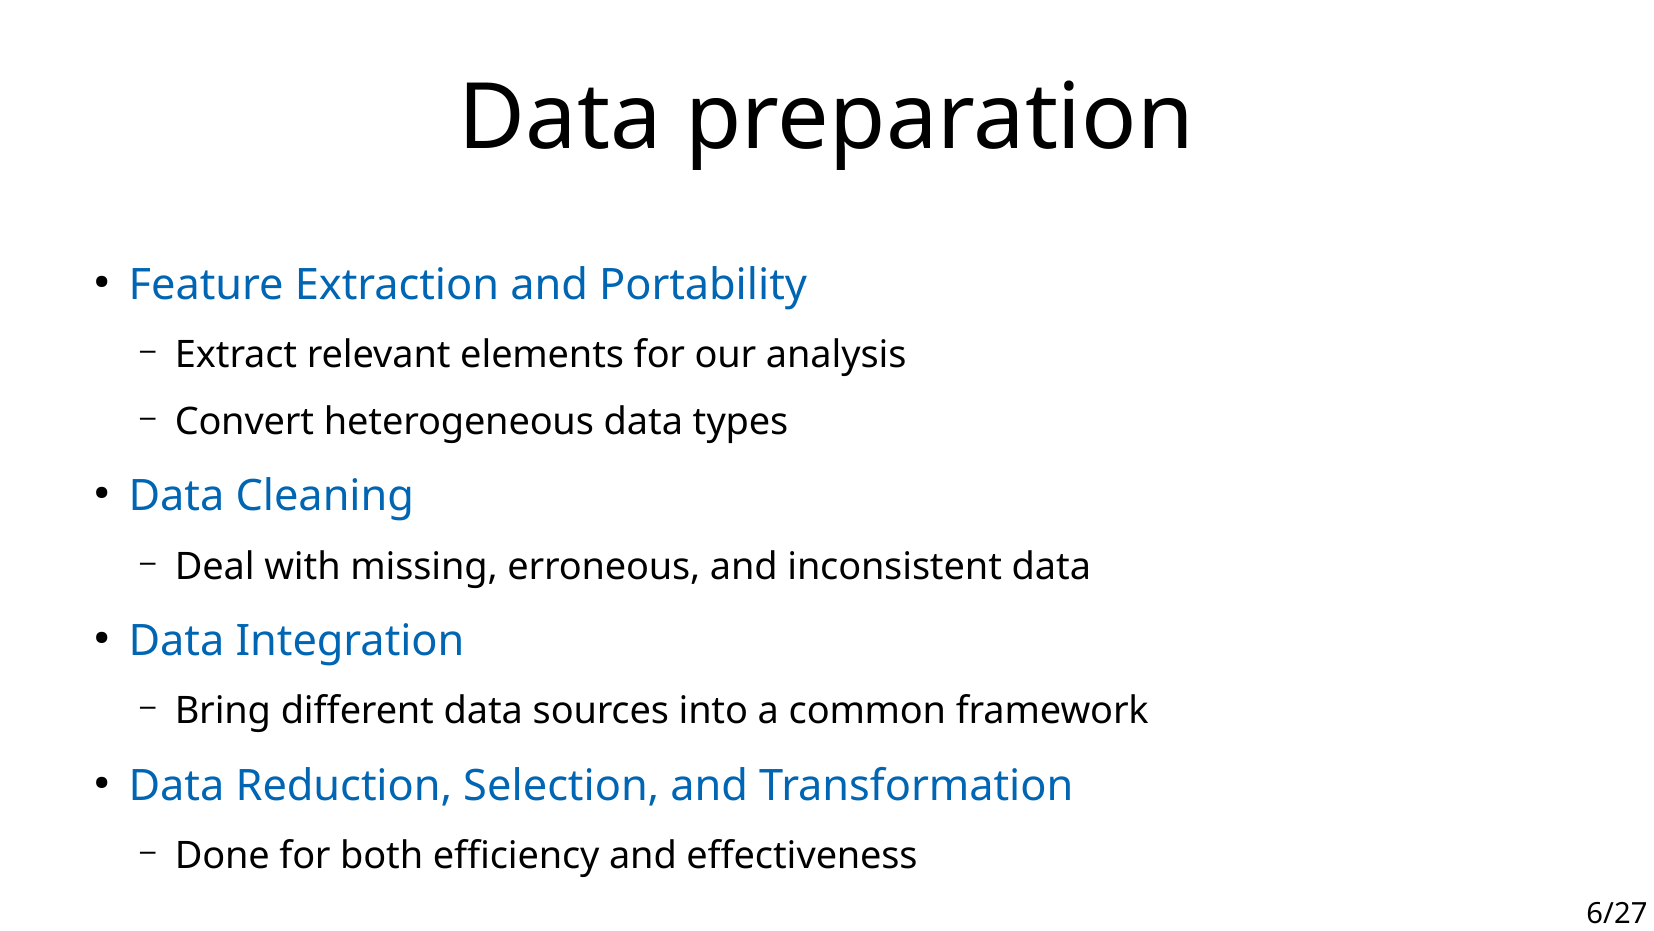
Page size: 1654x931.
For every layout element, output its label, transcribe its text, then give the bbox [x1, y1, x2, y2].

list Feature Extraction and Portability Extract relevant elements for our analysis Convert heterogeneous data types Data Cleaning Deal with missing, erroneous, and inconsistent data Data Integration Bring different data sources into a common framework Data Reduction, Selection, and Transformation Done for both efficiency and effectiveness [82, 253, 1606, 886]
title Data preparation [82, 1, 1571, 226]
